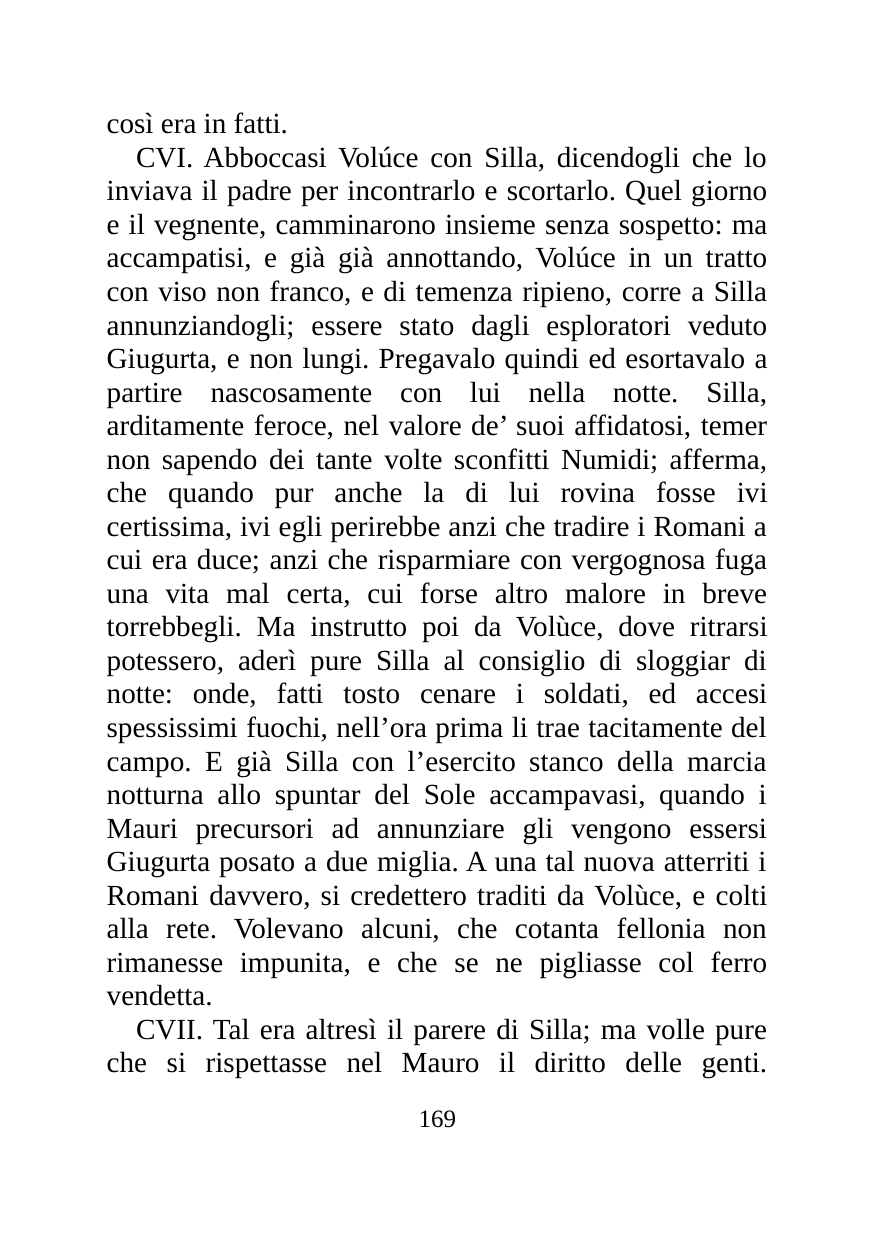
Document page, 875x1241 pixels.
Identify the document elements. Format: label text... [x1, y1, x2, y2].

text così era in fatti. [106, 106, 768, 140]
text CVI. Abboccasi Volúce con Silla, dicendogli che lo inviava il padre per incontrarlo e scortarlo. Quel giorno e il vegnente, camminarono insieme senza sospetto: ma accampatisi, e già già annottando, Volúce in un tratto con viso non franco, e di temenza ripieno, corre a Silla annunziandogli; essere stato dagli esploratori veduto Giugurta, e non lungi. Pregavalo quindi ed esortavalo a partire nascosamente con lui nella notte. Silla, arditamente feroce, nel valore de’ suoi affidatosi, temer non sapendo dei tante volte sconfitti Numidi; afferma, che quando pur anche la di lui rovina fosse ivi certissima, ivi egli perirebbe anzi che tradire i Romani a cui era duce; anzi che risparmiare con vergognosa fuga una vita mal certa, cui forse altro malore in breve torrebbegli. Ma instrutto poi da Volùce, dove ritrarsi potessero, aderì pure Silla al consiglio di sloggiar di notte: onde, fatti tosto cenare i soldati, ed accesi spessissimi fuochi, nell’ora prima li trae tacitamente del campo. E già Silla con l’esercito stanco della marcia notturna allo spuntar del Sole accampavasi, quando i Mauri precursori ad annunziare gli vengono essersi Giugurta posato a due miglia. A una tal nuova atterriti i Romani davvero, si credettero traditi da Volùce, e colti alla rete. Volevano alcuni, che cotanta fellonia non rimanesse impunita, e che se ne pigliasse col ferro vendetta. [106, 140, 768, 1012]
text CVII. Tal era altresì il parere di Silla; ma volle pure che si rispettasse nel Mauro il diritto delle genti. [106, 1012, 768, 1079]
